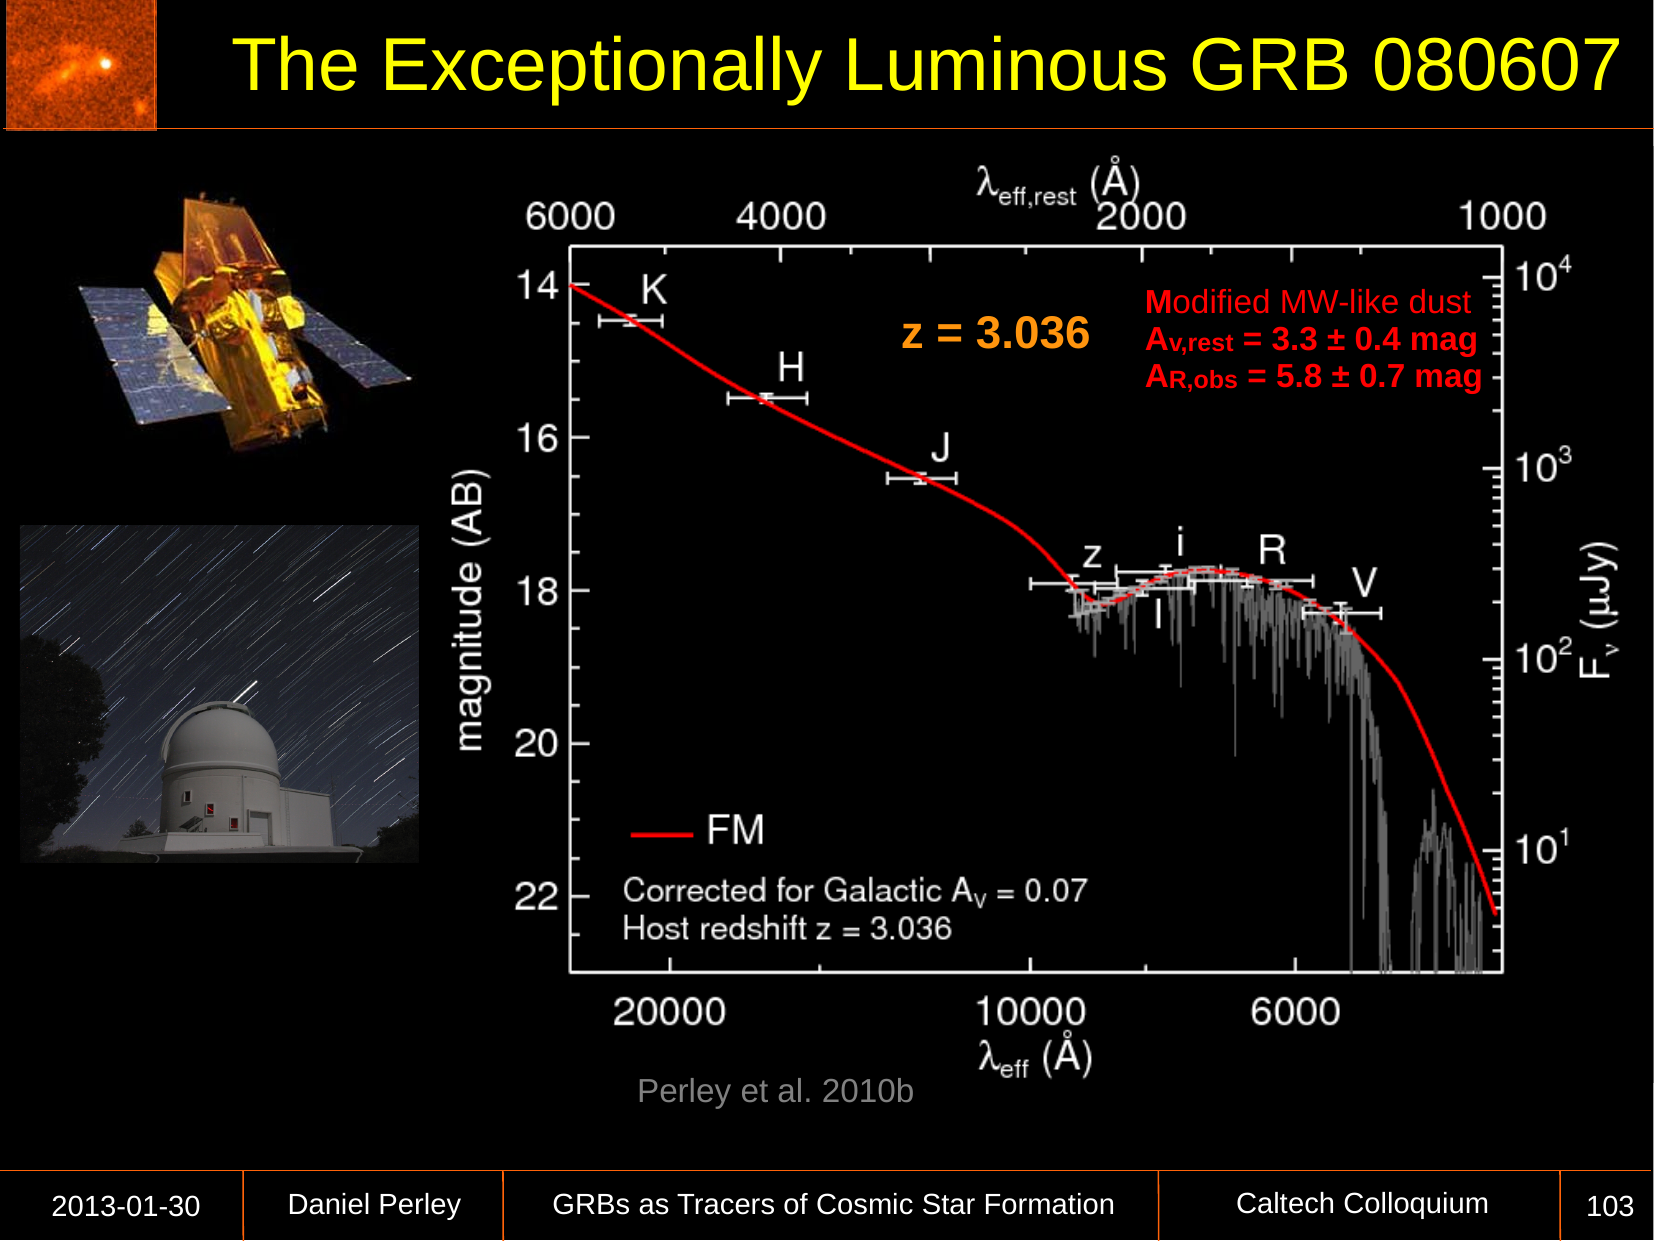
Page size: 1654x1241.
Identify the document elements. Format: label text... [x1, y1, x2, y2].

title The Exceptionally Luminous GRB 080607 [187, 13, 1624, 115]
picture [19, 146, 1654, 1083]
text_box Modified MW-like dust Av,rest = 3.3 ± 0.4 mag AR,obs = 5.8 ± 0.7 mag [1130, 276, 1527, 442]
text_box Perley et al. 2010b [554, 1065, 930, 1118]
text_box z = 3.036 [886, 300, 1112, 367]
picture [7, 0, 154, 128]
